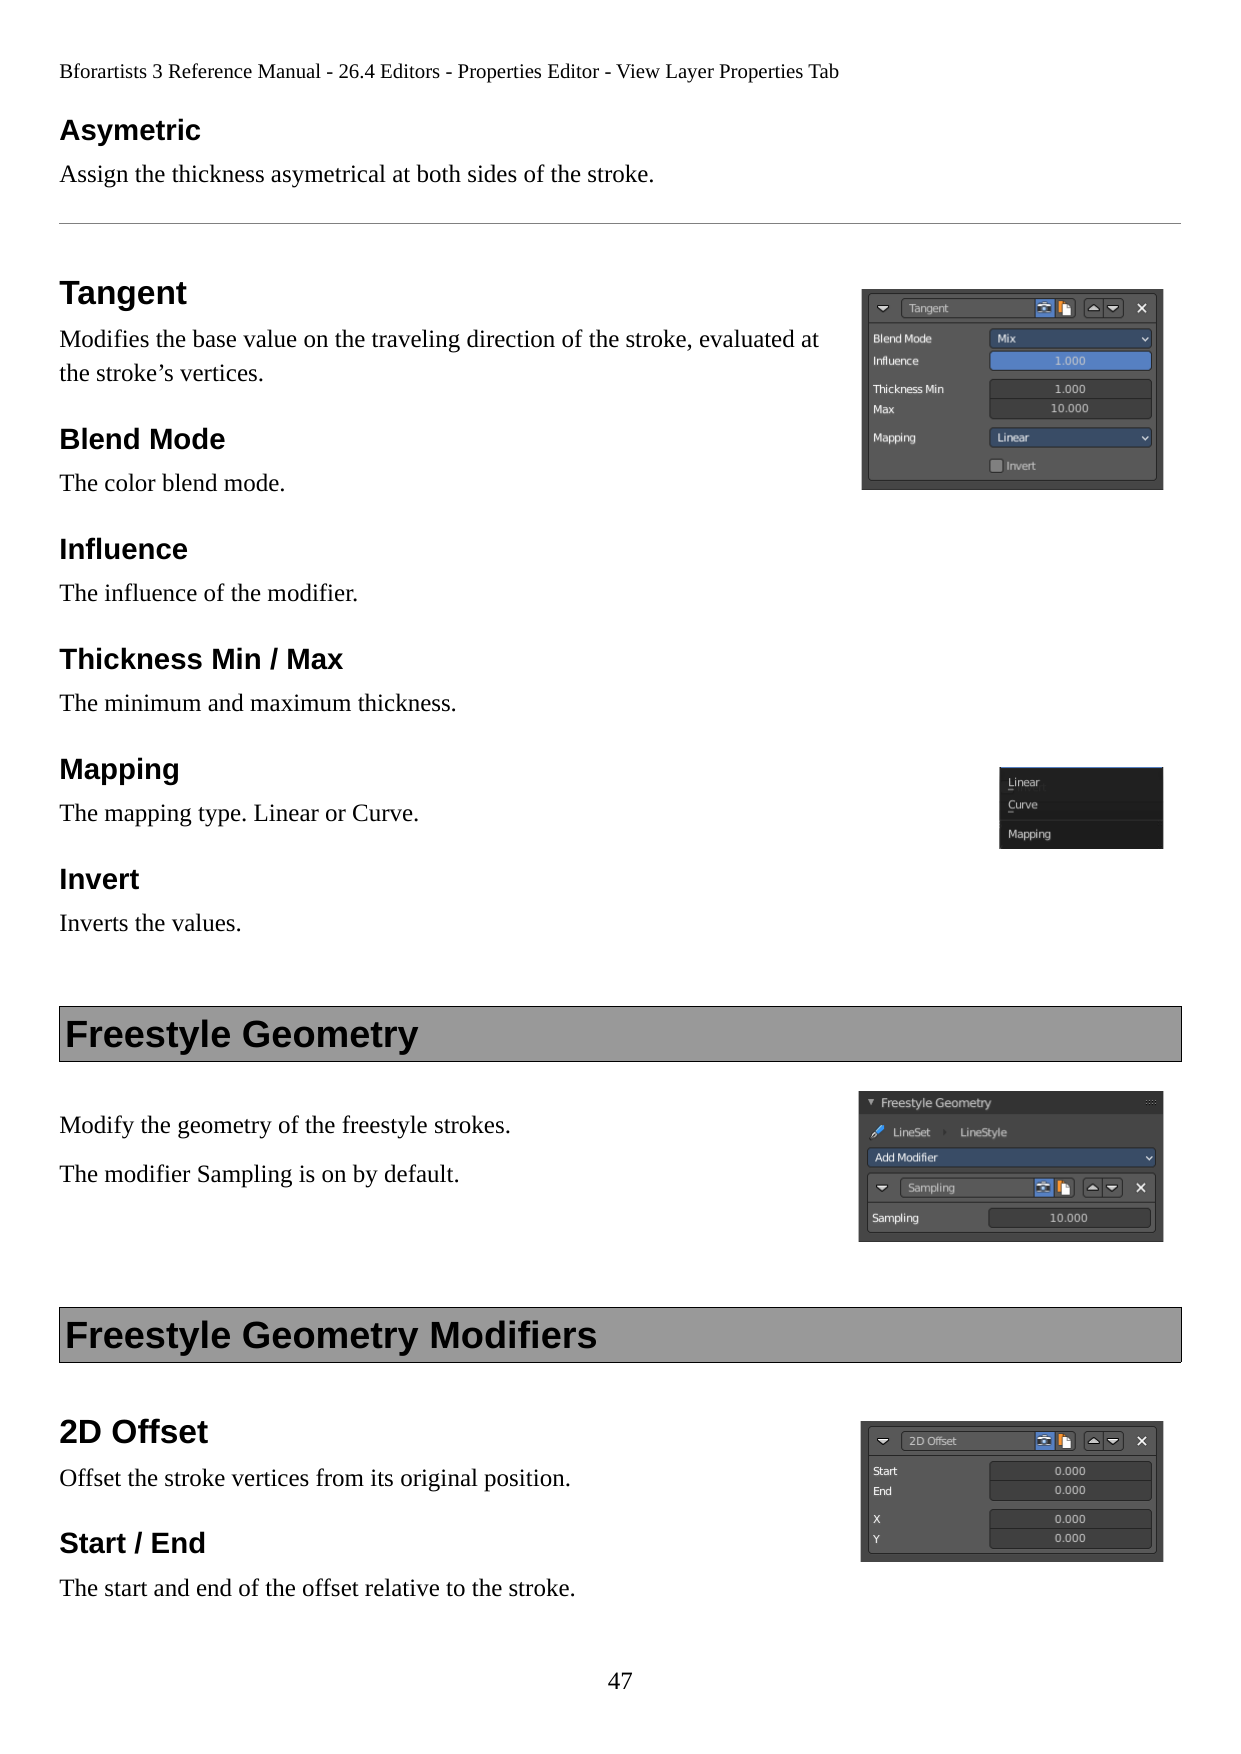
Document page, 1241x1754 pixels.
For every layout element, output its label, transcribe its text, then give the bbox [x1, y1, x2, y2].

text Assign the thickness asymetrical at both sides of the stroke. [59, 159, 1181, 188]
picture [861, 289, 1164, 490]
text The color blend mode. [59, 468, 1181, 497]
text The modifier Sampling is on by default. [59, 1159, 858, 1188]
table_header Freestyle Geometry Modifiers [60, 1308, 1181, 1362]
text The influence of the modifier. [59, 578, 1181, 607]
subtitle Mapping [59, 752, 1181, 786]
text The mapping type. Linear or Curve. [59, 798, 999, 827]
text Modify the geometry of the freestyle strokes. [59, 1111, 858, 1139]
table_header Freestyle Geometry [60, 1007, 1181, 1061]
subtitle [1164, 422, 1181, 456]
subtitle Blend Mode [59, 422, 861, 456]
picture [999, 767, 1164, 849]
subtitle 2D Offset [59, 1412, 1181, 1450]
subtitle Thickness Min / Max [59, 642, 1181, 676]
picture [858, 1091, 1164, 1242]
subtitle Invert [59, 862, 1181, 896]
text Offset the stroke vertices from its original position. [59, 1463, 860, 1492]
subtitle Start / End [59, 1526, 860, 1560]
text Modifies the base value on the traveling direction of the stroke, evaluated at the stroke’s vertices. [59, 324, 861, 387]
text Inverts the values. [59, 908, 1181, 937]
text The minimum and maximum thickness. [59, 688, 1181, 717]
subtitle Asymetric [59, 113, 1181, 146]
subtitle Tangent [59, 273, 1181, 312]
text The start and end of the offset relative to the stroke. [59, 1573, 1181, 1601]
picture [860, 1421, 1164, 1562]
subtitle [1164, 1526, 1181, 1560]
subtitle Influence [59, 532, 1181, 566]
